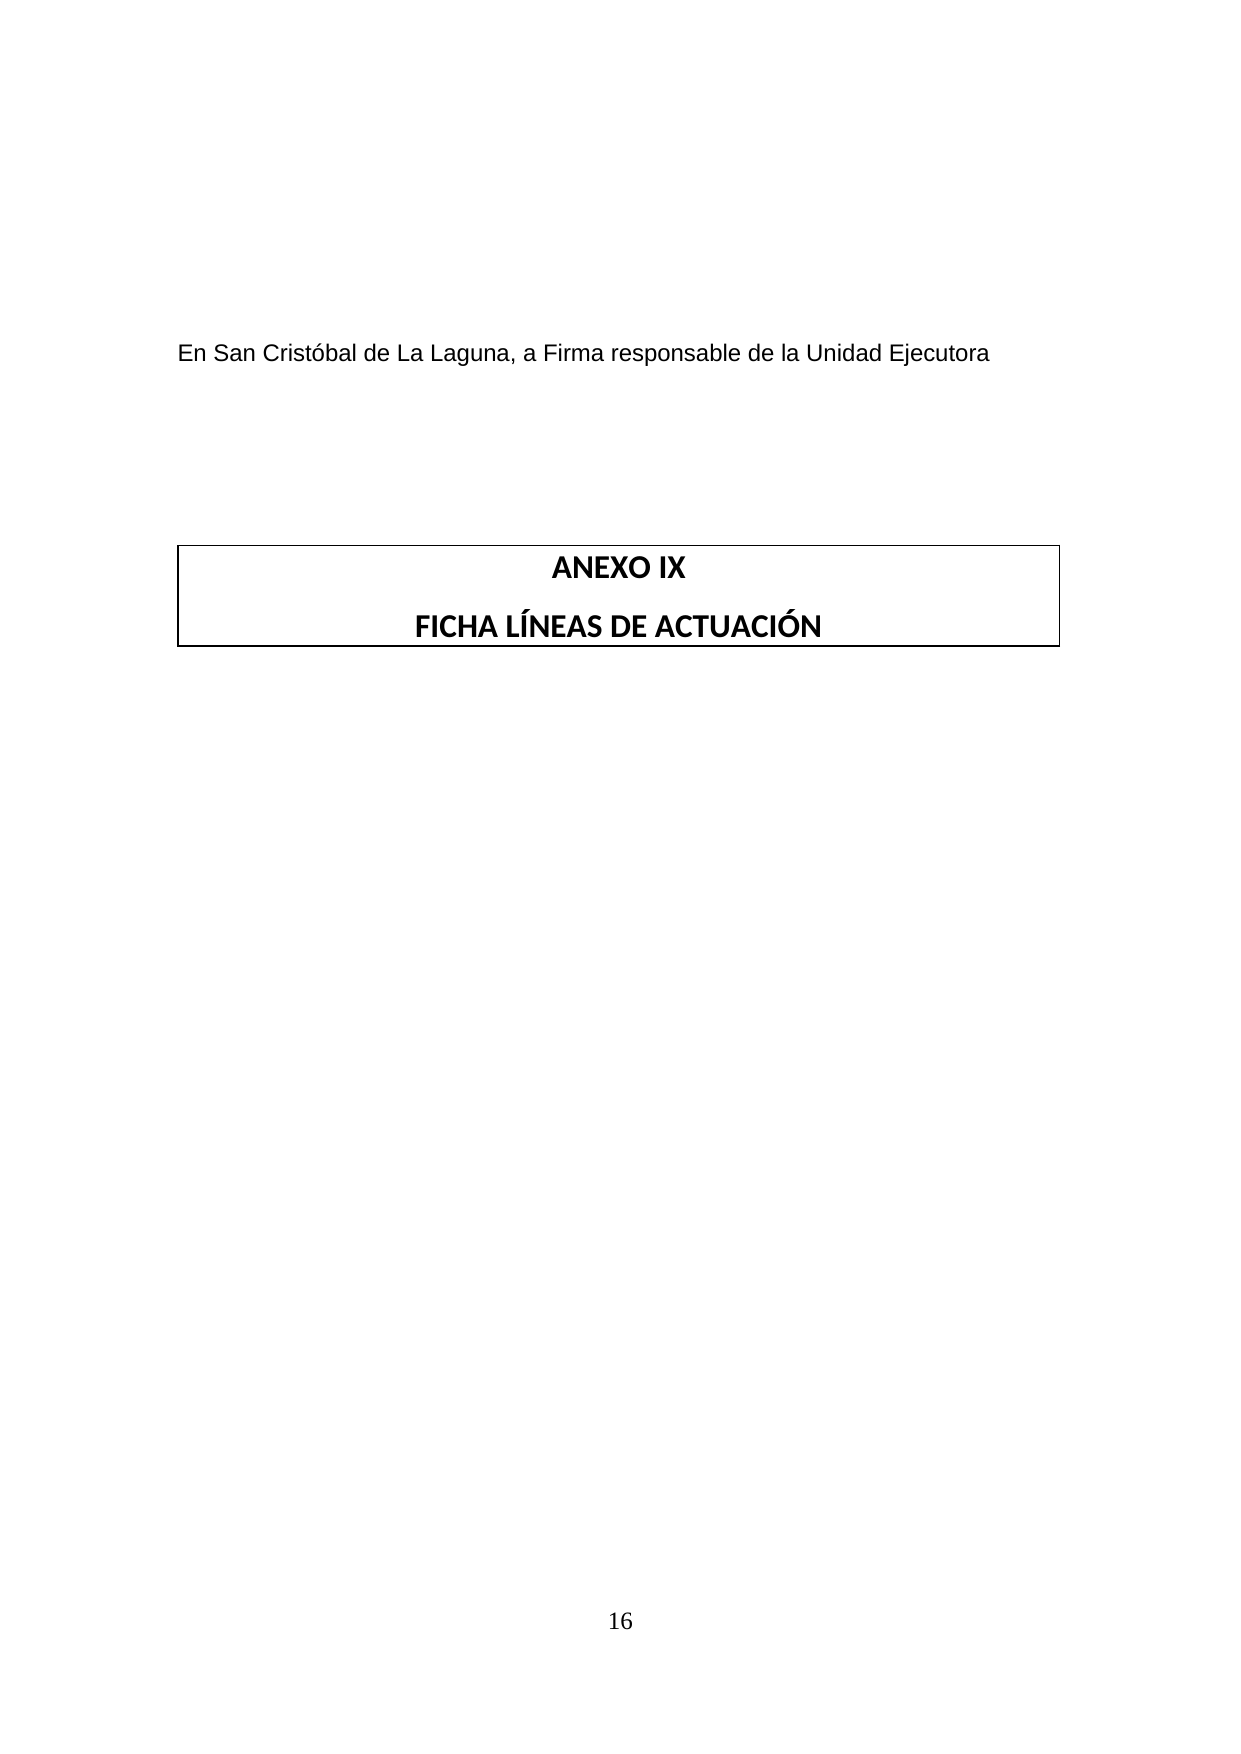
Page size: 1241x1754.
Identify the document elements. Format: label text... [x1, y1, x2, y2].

text FICHA LÍNEAS DE ACTUACIÓN [179, 603, 1059, 645]
text ANEXO IX [179, 546, 1059, 587]
text En San Cristóbal de La Laguna, a Firma responsable de la Unidad Ejecutora [177, 339, 1060, 367]
